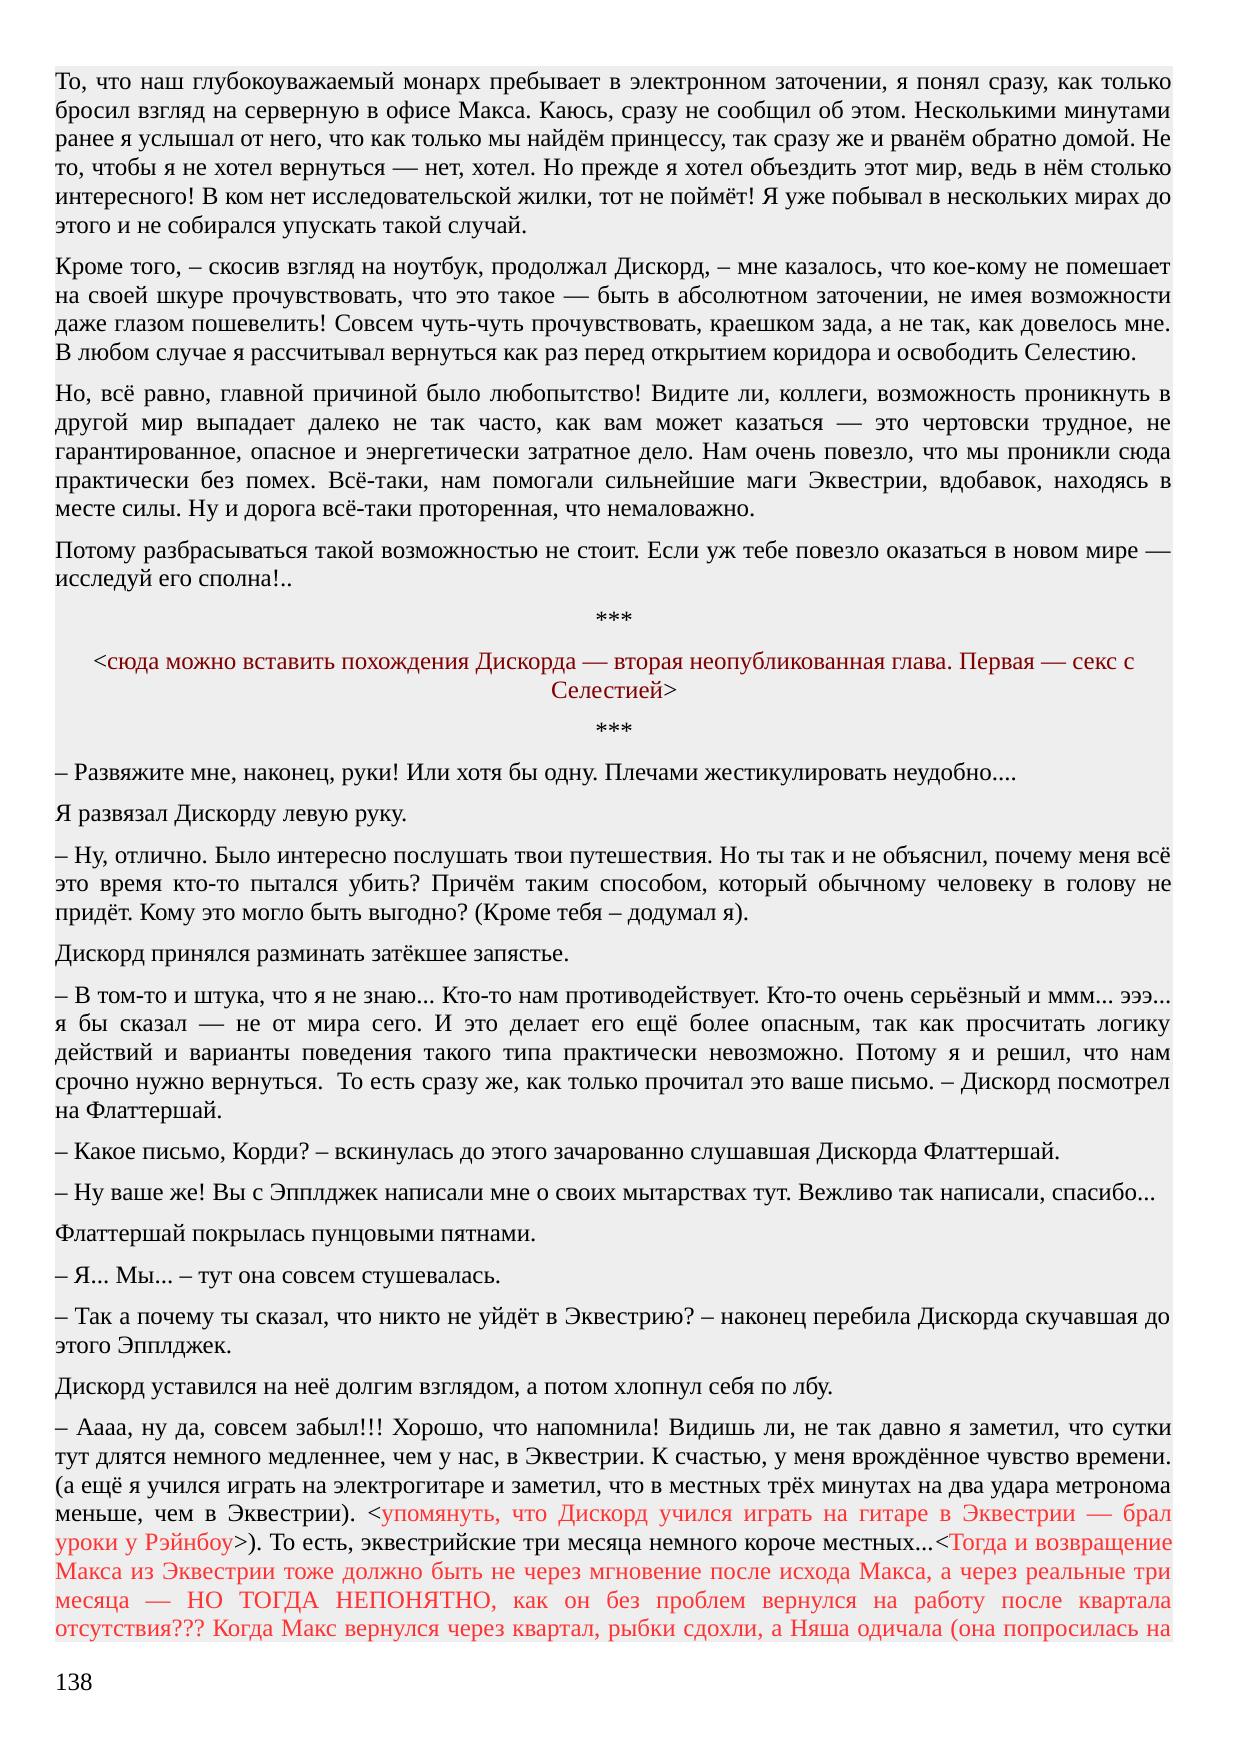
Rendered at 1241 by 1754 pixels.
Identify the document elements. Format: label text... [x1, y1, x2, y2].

text – Я... Мы... – тут она совсем стушевалась. [55, 1260, 1173, 1288]
text Дискорд уставился на неё долгим взглядом, а потом хлопнул себя по лбу. [55, 1371, 1173, 1400]
text Но, всё равно, главной причиной было любопытство! Видите ли, коллеги, возможность проникнуть в другой мир выпадает далеко не так часто, как вам может казаться — это чертовски трудное, не гарантированное, опасное и энергетически затратное дело. Нам очень повезло, что мы проникли сюда практически без помех. Всё-таки, нам помогали сильнейшие маги Эквестрии, вдобавок, находясь в месте силы. Ну и дорога всё-таки проторенная, что немаловажно. [55, 378, 1173, 522]
text – Ну, отлично. Было интересно послушать твои путешествия. Но ты так и не объяснил, почему меня всё это время кто-то пытался убить? Причём таким способом, который обычному человеку в голову не придёт. Кому это могло быть выгодно? (Кроме тебя – додумал я). [55, 840, 1173, 926]
text Я развязал Дискорду левую руку. [55, 798, 1173, 827]
text – В том-то и штука, что я не знаю... Кто-то нам противодействует. Кто-то очень серьёзный и ммм... эээ... я бы сказал — не от мира сего. И это делает его ещё более опасным, так как просчитать логику действий и варианты поведения такого типа практически невозможно. Потому я и решил, что нам срочно нужно вернуться. То есть сразу же, как только прочитал это ваше письмо. – Дискорд посмотрел на Флаттершай. [55, 980, 1173, 1123]
text – Ну ваше же! Вы с Эпплджек написали мне о своих мытарствах тут. Вежливо так написали, спасибо... [55, 1177, 1173, 1206]
text Дискорд принялся разминать затёкшее запястье. [55, 938, 1173, 967]
text Флаттершай покрылась пунцовыми пятнами. [55, 1218, 1173, 1247]
text *** [55, 716, 1173, 745]
text – Так а почему ты сказал, что никто не уйдёт в Эквестрию? – наконец перебила Дискорда скучавшая до этого Эпплджек. [55, 1301, 1173, 1358]
text То, что наш глубокоуважаемый монарх пребывает в электронном заточении, я понял сразу, как только бросил взгляд на серверную в офисе Макса. Каюсь, сразу не сообщил об этом. Несколькими минутами ранее я услышал от него, что как только мы найдём принцессу, так сразу же и рванём обратно домой. Не то, чтобы я не хотел вернуться — нет, хотел. Но прежде я хотел объездить этот мир, ведь в нём столько интересного! В ком нет исследовательской жилки, тот не поймёт! Я уже побывал в нескольких мирах до этого и не собирался упускать такой случай. [55, 66, 1173, 238]
text – Развяжите мне, наконец, руки! Или хотя бы одну. Плечами жестикулировать неудобно.... [55, 757, 1173, 786]
text <сюда можно вставить похождения Дискорда — вторая неопубликованная глава. Первая — секс с Селестией> [55, 646, 1173, 703]
text Потому разбрасываться такой возможностью не стоит. Если уж тебе повезло оказаться в новом мире — исследуй его сполна!.. [55, 535, 1173, 592]
text – Какое письмо, Корди? – вскинулась до этого зачарованно слушавшая Дискорда Флаттершай. [55, 1136, 1173, 1165]
text – Аааа, ну да, совсем забыл!!! Хорошо, что напомнила! Видишь ли, не так давно я заметил, что сутки тут длятся немного медленнее, чем у нас, в Эквестрии. К счастью, у меня врождённое чувство времени. (а ещё я учился играть на электрогитаре и заметил, что в местных трёх минутах на два удара метронома меньше, чем в Эквестрии). <упомянуть, что Дискорд учился играть на гитаре в Эквестрии — брал уроки у Рэйнбоу>). То есть, эквестрийские три месяца немного короче местных...<Тогда и возвращение Макса из Эквестрии тоже должно быть не через мгновение после исхода Макса, а через реальные три месяца — НО ТОГДА НЕПОНЯТНО, как он без проблем вернулся на работу после квартала отсутствия??? Когда Макс вернулся через квартал, рыбки сдохли, а Няша одичала (она попросилась на [55, 1412, 1173, 1642]
text Кроме того, – скосив взгляд на ноутбук, продолжал Дискорд, – мне казалось, что кое-кому не помешает на своей шкуре прочувствовать, что это такое — быть в абсолютном заточении, не имея возможности даже глазом пошевелить! Совсем чуть-чуть прочувствовать, краешком зада, а не так, как довелось мне. В любом случае я рассчитывал вернуться как раз перед открытием коридора и освободить Селестию. [55, 251, 1173, 366]
text *** [55, 605, 1173, 633]
